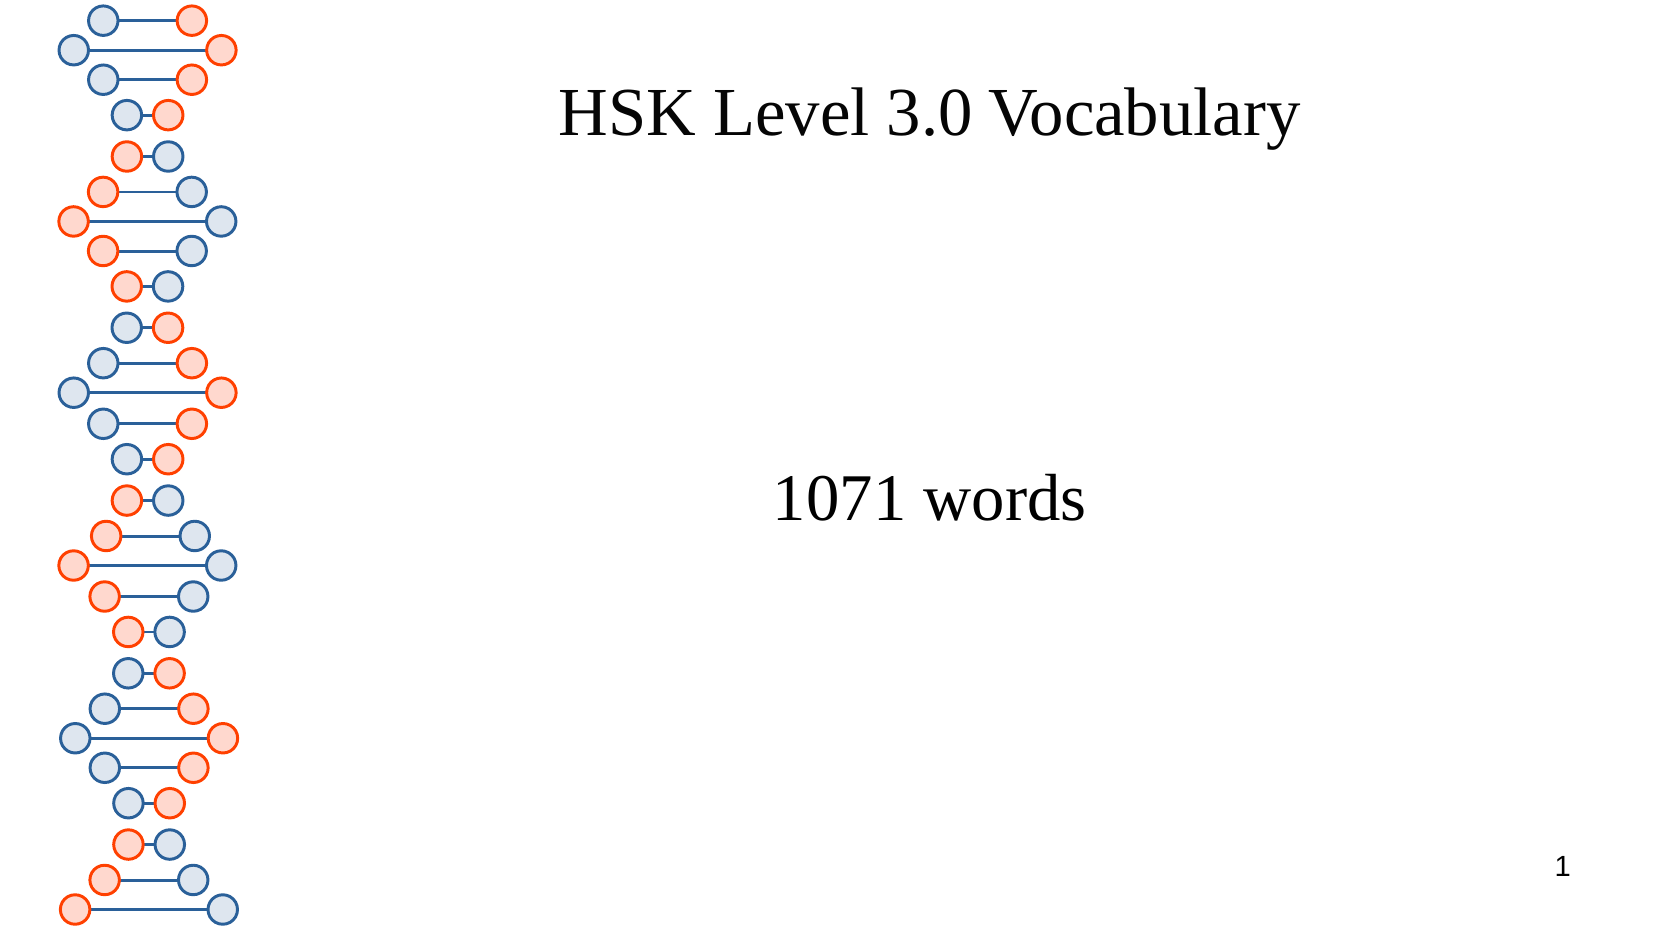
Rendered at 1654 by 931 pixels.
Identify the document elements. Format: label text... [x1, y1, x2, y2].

subtitle 1071 words [265, 224, 1595, 764]
title HSK Level 3.0 Vocabulary [265, 35, 1595, 189]
